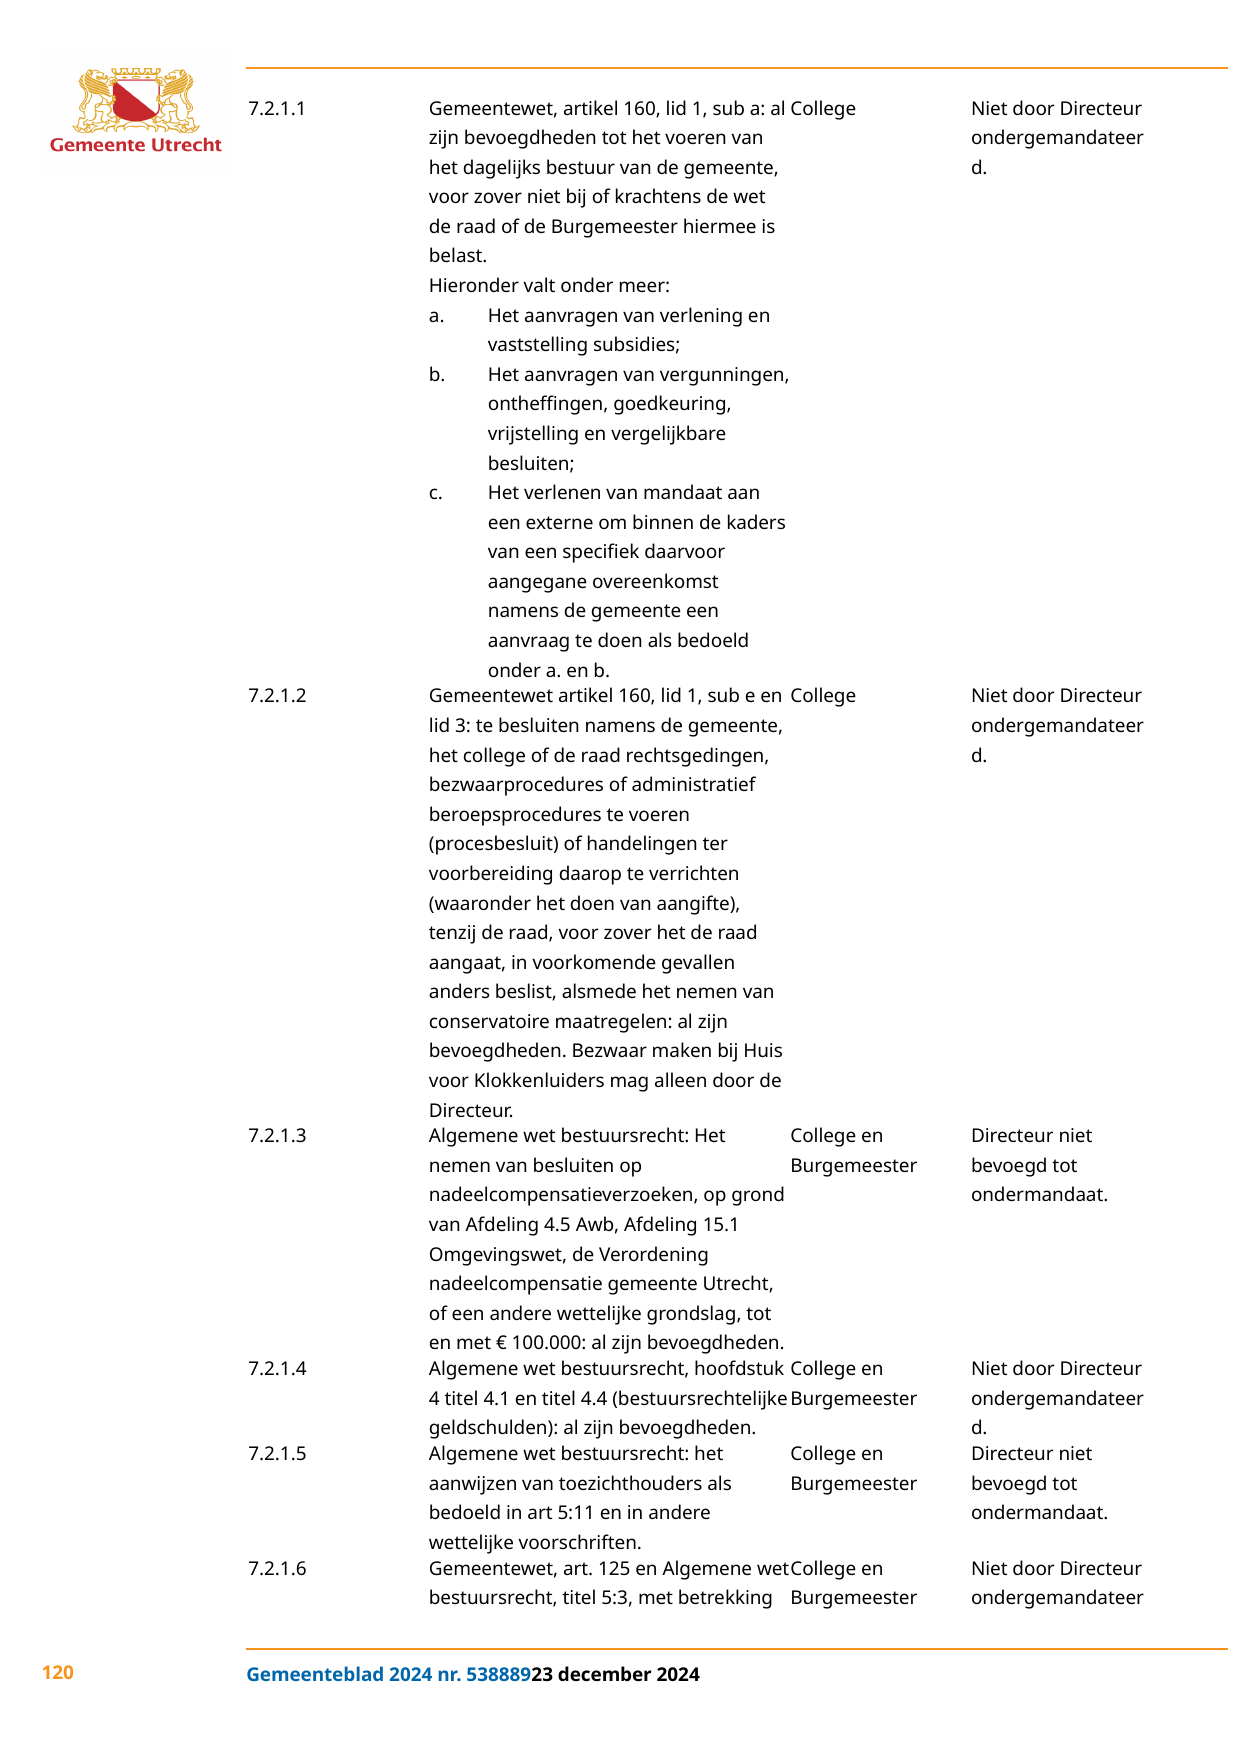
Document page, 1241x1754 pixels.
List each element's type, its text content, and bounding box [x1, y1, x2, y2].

table_cell 7.2.1.3 [248, 1123, 429, 1355]
table_cell 7.2.1.4 [248, 1355, 429, 1440]
table_cell Algemene wet bestuursrecht: Het nemen van besluiten op nadeelcompensatieverzoeken, op grond van Afdeling 4.5 Awb, Afdeling 15.1 Omgevingswet, de Verordening nadeelcompensatie gemeente Utrecht, of een andere wettelijke grondslag, tot en met € 100.000: al zijn bevoegdheden. [429, 1123, 790, 1355]
table_cell College [790, 683, 971, 1122]
table_cell College [790, 95, 971, 683]
table_cell Gemeentewet, art. 125 en Algemene wet bestuursrecht, titel 5:3, met betrekking [429, 1555, 790, 1610]
table_cell Gemeentewet, artikel 160, lid 1, sub a: al zijn bevoegdheden tot het voeren van het dagelijks bestuur van de gemeente, voor zover niet bij of krachtens de wet de raad of de Burgemeester hiermee is belast. Hieronder valt onder meer: Het aanvragen van verlening en vaststelling subsidies; Het aanvragen van vergunningen, ontheffingen, goedkeuring, vrijstelling en vergelijkbare besluiten; Het verlenen van mandaat aan een externe om binnen de kaders van een specifiek daarvoor aangegane overeenkomst namens de gemeente een aanvraag te doen als bedoeld onder a. en b. [429, 95, 790, 683]
table_cell 7.2.1.5 [248, 1440, 429, 1555]
table_cell College en Burgemeester [790, 1440, 971, 1555]
table_cell Niet door Directeur ondergemandateerd. [971, 683, 1152, 1122]
table_cell Algemene wet bestuursrecht, hoofdstuk 4 titel 4.1 en titel 4.4 (bestuursrechtelijke geldschulden): al zijn bevoegdheden. [429, 1355, 790, 1440]
table_cell College en Burgemeester [790, 1555, 971, 1610]
table_cell Niet door Directeur ondergemandateerd. [971, 1355, 1152, 1440]
table_cell 7.2.1.1 [248, 95, 429, 683]
picture [41, 47, 231, 172]
table_cell 7.2.1.2 [248, 683, 429, 1122]
table_cell College en Burgemeester [790, 1123, 971, 1355]
table_cell Niet door Directeur ondergemandateer [971, 1555, 1152, 1610]
table_cell 7.2.1.6 [248, 1555, 429, 1610]
table_cell Niet door Directeur ondergemandateerd. [971, 95, 1152, 683]
table_cell Gemeentewet artikel 160, lid 1, sub e en lid 3: te besluiten namens de gemeente, het college of de raad rechtsgedingen, bezwaarprocedures of administratief beroepsprocedures te voeren (procesbesluit) of handelingen ter voorbereiding daarop te verrichten (waaronder het doen van aangifte), tenzij de raad, voor zover het de raad aangaat, in voorkomende gevallen anders beslist, alsmede het nemen van conservatoire maatregelen: al zijn bevoegdheden. Bezwaar maken bij Huis voor Klokkenluiders mag alleen door de Directeur. [429, 683, 790, 1122]
table_cell Directeur niet bevoegd tot ondermandaat. [971, 1123, 1152, 1355]
table_cell Directeur niet bevoegd tot ondermandaat. [971, 1440, 1152, 1555]
table_cell Algemene wet bestuursrecht: het aanwijzen van toezichthouders als bedoeld in art 5:11 en in andere wettelijke voorschriften. [429, 1440, 790, 1555]
table_cell College en Burgemeester [790, 1355, 971, 1440]
